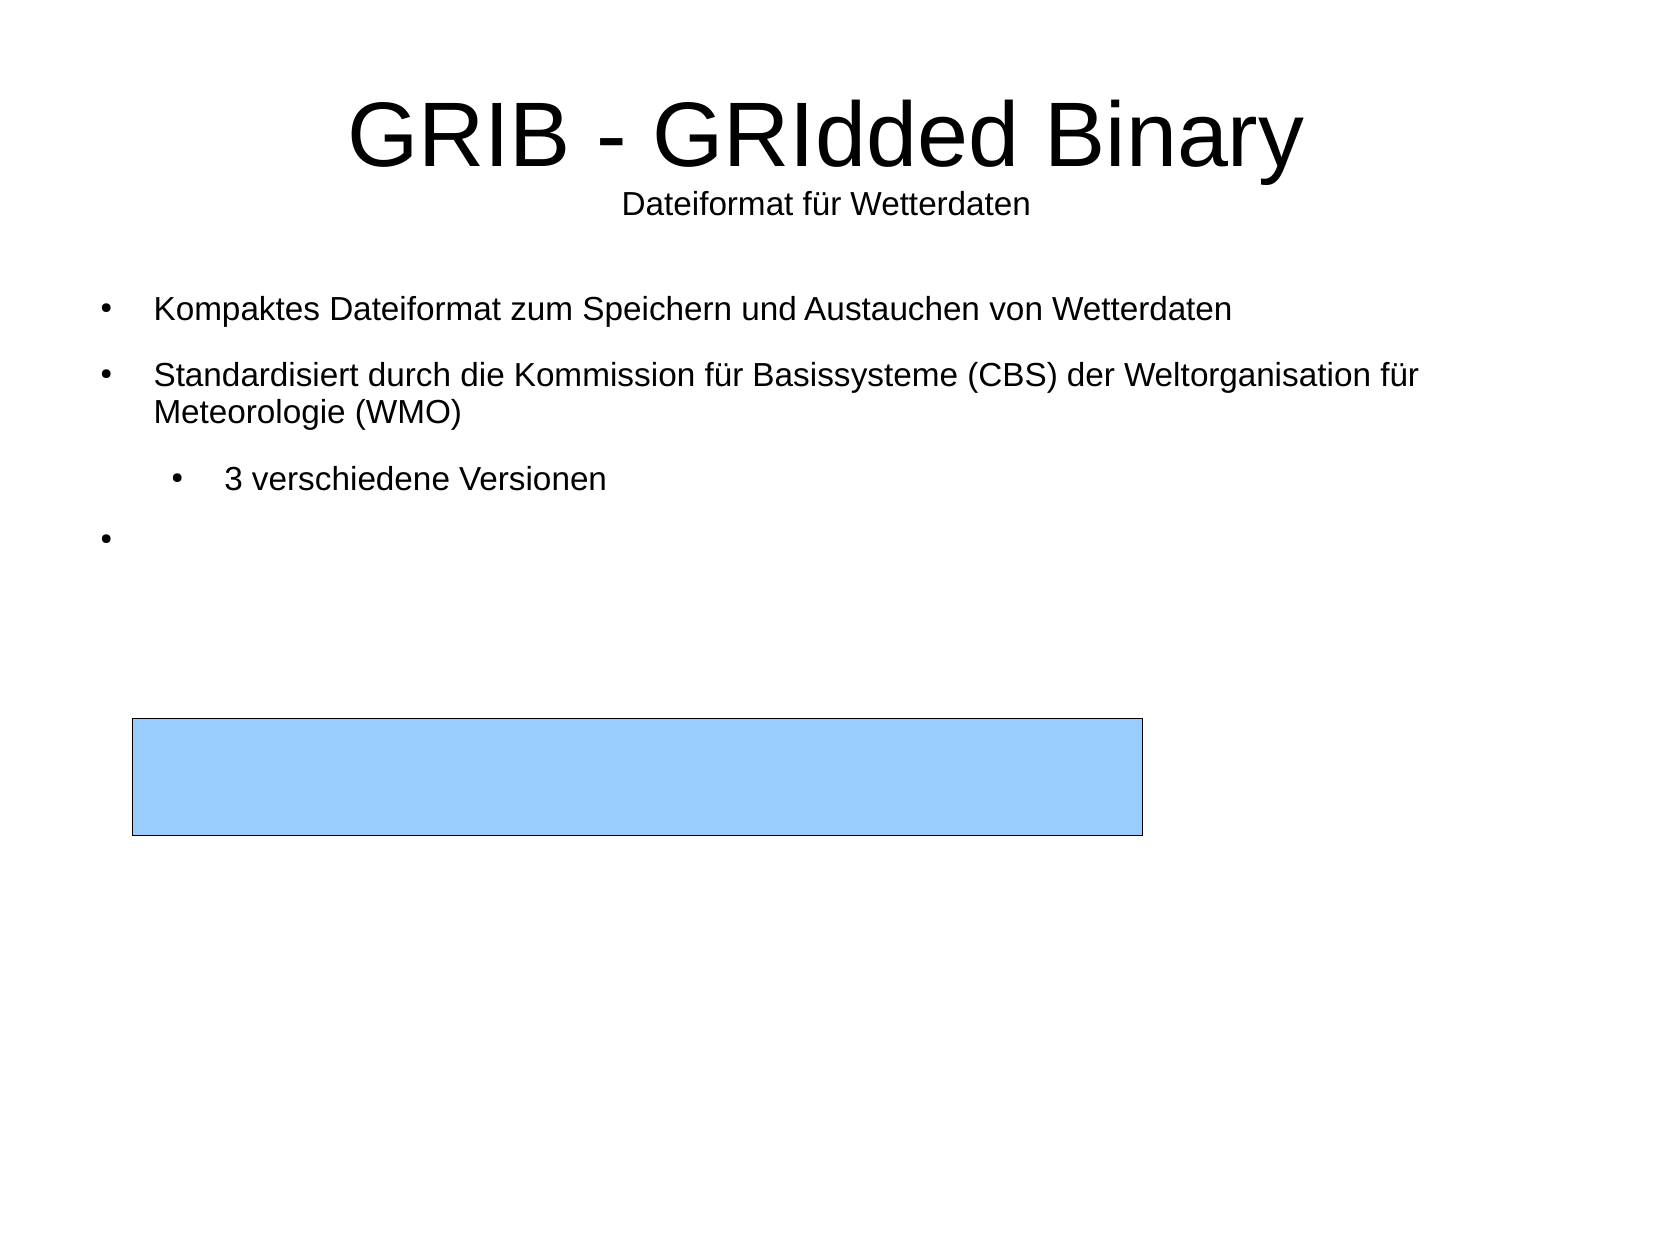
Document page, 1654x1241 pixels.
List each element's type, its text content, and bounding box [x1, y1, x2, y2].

title GRIB - GRIdded Binary Dateiformat für Wetterdaten [82, 49, 1571, 257]
text_box [132, 718, 1143, 836]
list Kompaktes Dateiformat zum Speichern und Austauchen von Wetterdaten Standardisiert durch die Kommission für Basissysteme (CBS) der Weltorganisation für Meteorologie (WMO) 3 verschiedene Versionen [82, 290, 1571, 1109]
